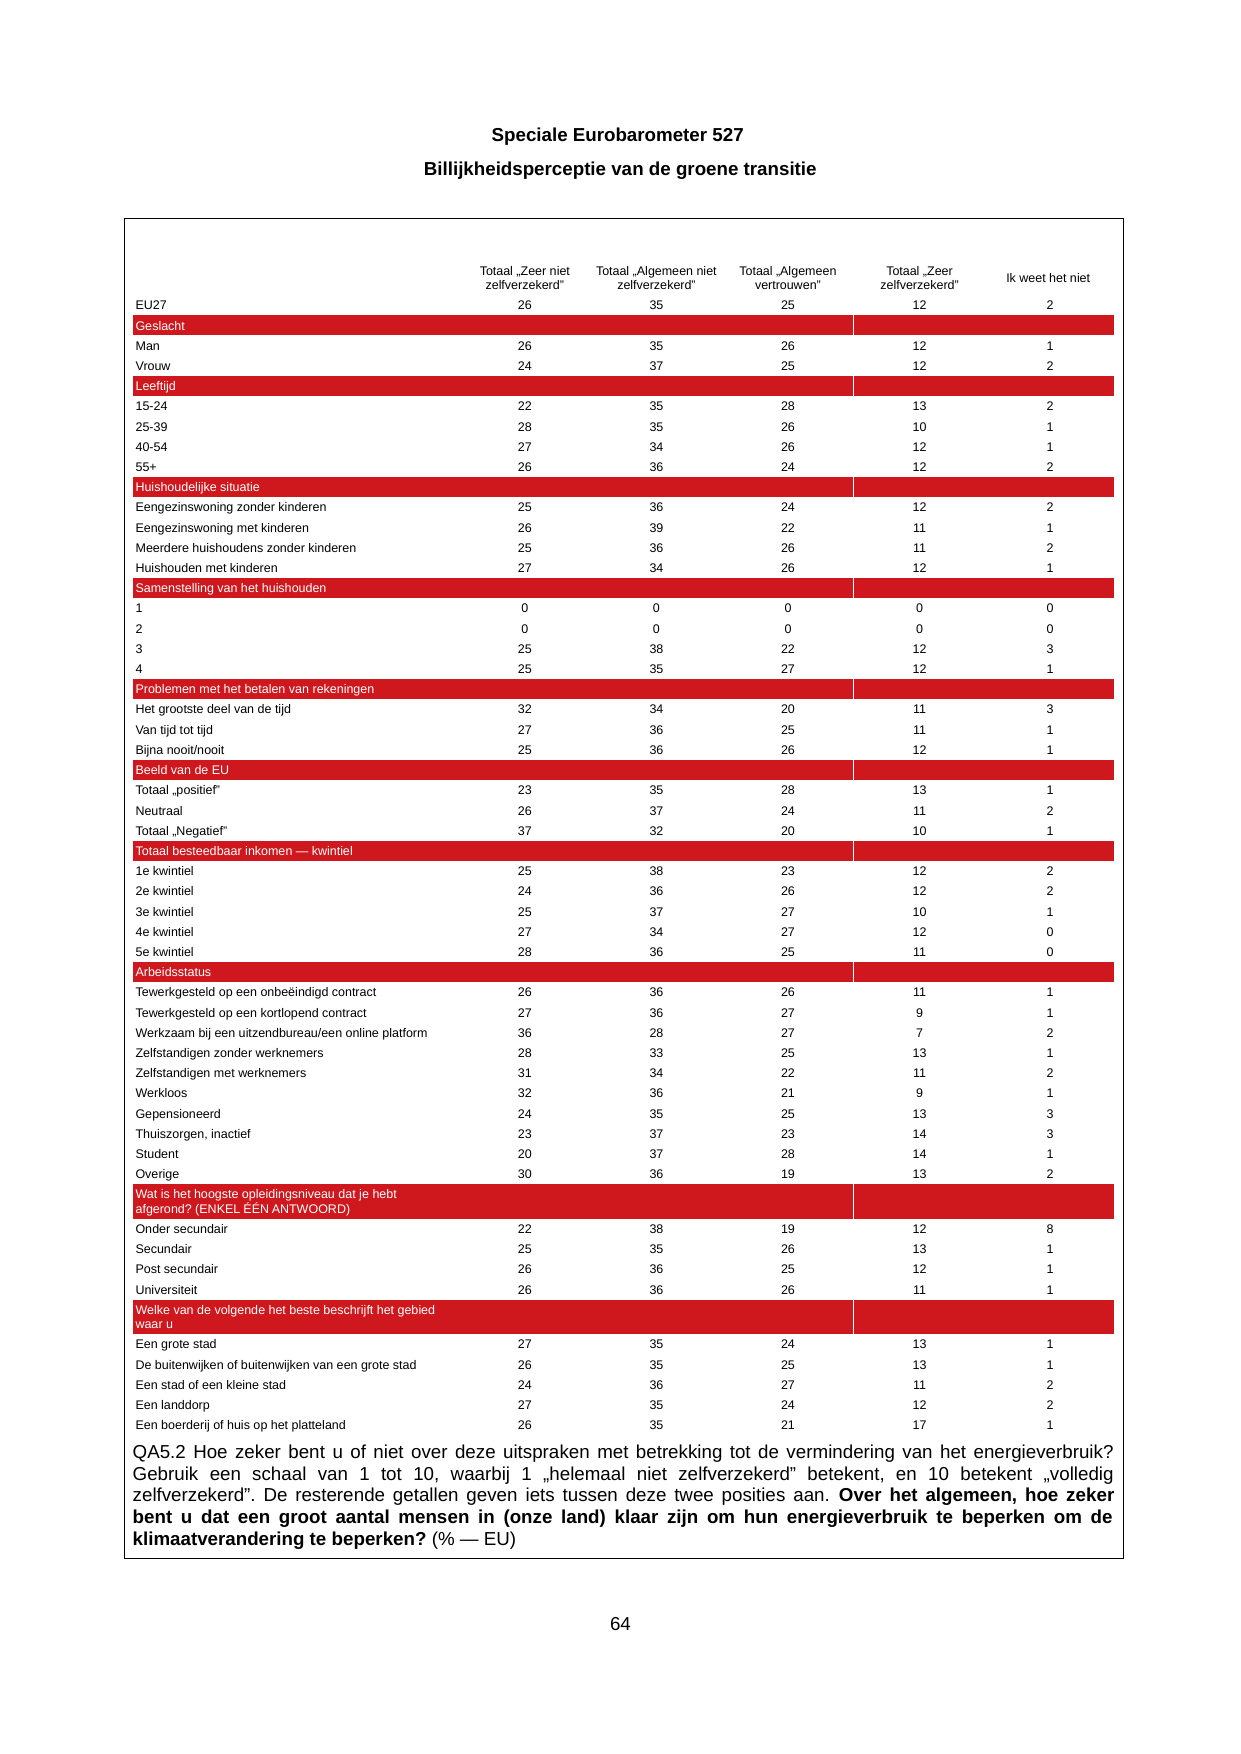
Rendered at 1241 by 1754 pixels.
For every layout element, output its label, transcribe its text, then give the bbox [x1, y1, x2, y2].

table_cell Zelfstandigen met werknemers [133, 1063, 459, 1083]
table_cell 35 [590, 416, 722, 436]
table_cell 1 [985, 740, 1114, 760]
table_cell 28 [459, 416, 590, 436]
table_cell 17 [854, 1415, 985, 1435]
table_cell 26 [722, 982, 853, 1002]
table_cell 12 [854, 659, 985, 679]
table_cell 14 [854, 1144, 985, 1164]
table_cell 32 [590, 820, 722, 841]
table_cell 0 [985, 618, 1114, 638]
table_cell 1 [985, 558, 1114, 578]
table_cell 11 [854, 719, 985, 739]
table_cell [985, 1300, 1114, 1334]
table_cell 25 [459, 861, 590, 881]
table_cell 23 [722, 861, 853, 881]
table_cell 36 [590, 1164, 722, 1184]
table_cell 34 [590, 436, 722, 457]
table_cell [590, 578, 722, 598]
table_cell 3 [985, 639, 1114, 659]
table_cell [985, 376, 1114, 396]
table_cell [985, 477, 1114, 497]
table_cell 22 [459, 1219, 590, 1239]
table_cell [590, 962, 722, 982]
table_cell 35 [590, 1395, 722, 1415]
table_cell 37 [590, 356, 722, 376]
table_cell 10 [854, 820, 985, 841]
table_cell 5e kwintiel [133, 942, 459, 962]
table_cell 26 [459, 335, 590, 356]
table_cell 11 [854, 982, 985, 1002]
table_cell 27 [722, 1375, 853, 1395]
table_cell 39 [590, 517, 722, 537]
table_cell 35 [590, 1354, 722, 1374]
table_cell 2 [985, 1164, 1114, 1184]
table_cell 1 [985, 1334, 1114, 1354]
table_cell 13 [854, 1354, 985, 1374]
table_cell 1 [985, 1239, 1114, 1259]
table_cell [722, 679, 853, 699]
table_cell 36 [590, 942, 722, 962]
table_cell EU27 [133, 295, 459, 315]
table_cell 2 [985, 396, 1114, 416]
table_cell [459, 315, 590, 335]
table_cell 33 [590, 1043, 722, 1063]
table_cell 1 [985, 335, 1114, 356]
table_cell 9 [854, 1083, 985, 1103]
table_cell 25-39 [133, 416, 459, 436]
table_header Ik weet het niet [985, 260, 1114, 295]
table_cell [459, 578, 590, 598]
table_cell 0 [459, 598, 590, 618]
table_cell [722, 1300, 853, 1334]
table_cell 35 [590, 780, 722, 800]
table_cell [854, 679, 985, 699]
table_cell 2 [985, 497, 1114, 517]
table_cell 26 [459, 1279, 590, 1299]
table_cell 0 [985, 921, 1114, 942]
table_cell Zelfstandigen zonder werknemers [133, 1043, 459, 1063]
table_cell 28 [722, 396, 853, 416]
table_cell 26 [459, 1259, 590, 1279]
table_cell [985, 679, 1114, 699]
table_cell 32 [459, 1083, 590, 1103]
table_cell 12 [854, 436, 985, 457]
table_cell 26 [722, 740, 853, 760]
table_cell 1 [985, 436, 1114, 457]
table_cell 0 [590, 618, 722, 638]
table_cell 24 [722, 457, 853, 477]
table_cell 15-24 [133, 396, 459, 416]
table_cell 26 [722, 1239, 853, 1259]
table_cell 1 [985, 901, 1114, 921]
table_cell [854, 477, 985, 497]
table_cell [459, 1184, 590, 1219]
table_cell 13 [854, 1164, 985, 1184]
table_cell 2 [985, 1375, 1114, 1395]
table_cell [459, 477, 590, 497]
table_cell 12 [854, 861, 985, 881]
table_cell 35 [590, 335, 722, 356]
table_cell Welke van de volgende het beste beschrijft het gebied waar u [133, 1300, 459, 1334]
table_cell Secundair [133, 1239, 459, 1259]
table_cell 26 [459, 1415, 590, 1435]
table_cell 27 [722, 1002, 853, 1022]
table_cell Werkloos [133, 1083, 459, 1103]
table_cell 23 [722, 1124, 853, 1144]
table_cell Gepensioneerd [133, 1103, 459, 1123]
table_cell 36 [590, 457, 722, 477]
table_cell 0 [985, 942, 1114, 962]
table_cell 38 [590, 639, 722, 659]
table_cell 37 [590, 800, 722, 820]
table_cell 28 [722, 780, 853, 800]
table_cell [985, 315, 1114, 335]
table_cell Huishouden met kinderen [133, 558, 459, 578]
table_cell 37 [590, 1144, 722, 1164]
table_cell 27 [459, 921, 590, 942]
table_cell 26 [722, 416, 853, 436]
text QA5.2 Hoe zeker bent u of niet over deze uitspraken met betrekking tot de vermindering van het energieverbruik? Gebruik een schaal van 1 tot 10, waarbij 1 „helemaal niet zelfverzekerd” betekent, en 10 betekent „volledig zelfverzekerd”. De resterende getallen geven iets tussen deze twee posities aan. Over het algemeen, hoe zeker bent u dat een groot aantal mensen in (onze land) klaar zijn om hun energieverbruik te beperken om de klimaatverandering te beperken? (% — EU) [132, 1441, 1114, 1549]
table_cell 1e kwintiel [133, 861, 459, 881]
table_cell 11 [854, 1375, 985, 1395]
table_cell 1 [985, 1002, 1114, 1022]
table_cell 36 [590, 1375, 722, 1395]
table_cell 27 [459, 558, 590, 578]
table_header [133, 260, 459, 295]
table_cell 12 [854, 1395, 985, 1415]
table_cell 25 [722, 942, 853, 962]
table_cell 11 [854, 699, 985, 719]
table_cell [722, 578, 853, 598]
table_cell Arbeidsstatus [133, 962, 459, 982]
table_cell 28 [722, 1144, 853, 1164]
table_cell 25 [722, 1043, 853, 1063]
table_cell 26 [459, 457, 590, 477]
table_cell [722, 760, 853, 780]
table_cell [590, 477, 722, 497]
table_cell Man [133, 335, 459, 356]
table_cell 36 [590, 982, 722, 1002]
table_cell 25 [459, 1239, 590, 1259]
table_cell 0 [854, 598, 985, 618]
table_cell Neutraal [133, 800, 459, 820]
table_cell 24 [722, 1395, 853, 1415]
table_cell 28 [459, 1043, 590, 1063]
table_cell [985, 578, 1114, 598]
table_cell Een landdorp [133, 1395, 459, 1415]
table_cell 27 [459, 1395, 590, 1415]
table_cell 11 [854, 942, 985, 962]
table_cell 13 [854, 396, 985, 416]
table_cell 25 [722, 356, 853, 376]
table_cell 26 [722, 335, 853, 356]
table_cell [459, 962, 590, 982]
table_cell Totaal „Negatief” [133, 820, 459, 841]
table_cell 12 [854, 1219, 985, 1239]
table_cell 1 [985, 982, 1114, 1002]
table_cell [854, 962, 985, 982]
table_cell 27 [722, 921, 853, 942]
table_cell 1 [985, 820, 1114, 841]
table_cell 3 [985, 1103, 1114, 1123]
table_cell 34 [590, 1063, 722, 1083]
table_cell 35 [590, 1239, 722, 1259]
table_cell 24 [722, 1334, 853, 1354]
table_cell [590, 315, 722, 335]
table_cell 0 [722, 598, 853, 618]
table_cell 12 [854, 881, 985, 901]
table_cell 19 [722, 1219, 853, 1239]
table_cell [590, 1184, 722, 1219]
table_cell [985, 1184, 1114, 1219]
table_header Totaal „Zeer niet zelfverzekerd” [459, 260, 590, 295]
table_cell Tewerkgesteld op een onbeëindigd contract [133, 982, 459, 1002]
table_cell [590, 760, 722, 780]
table_cell 23 [459, 1124, 590, 1144]
table_cell 26 [722, 436, 853, 457]
table_cell 0 [722, 618, 853, 638]
table_cell 34 [590, 699, 722, 719]
table_cell Totaal „positief” [133, 780, 459, 800]
table_cell Werkzaam bij een uitzendbureau/een online platform [133, 1023, 459, 1043]
table_cell 2 [985, 1063, 1114, 1083]
table_cell Meerdere huishoudens zonder kinderen [133, 538, 459, 558]
table_cell 12 [854, 639, 985, 659]
table_cell 25 [459, 901, 590, 921]
table_cell 13 [854, 1103, 985, 1123]
table_cell 12 [854, 740, 985, 760]
table_cell 13 [854, 1043, 985, 1063]
table_cell Geslacht [133, 315, 459, 335]
table_cell 35 [590, 295, 722, 315]
table_cell 3e kwintiel [133, 901, 459, 921]
table_cell 2 [985, 861, 1114, 881]
table_cell Een grote stad [133, 1334, 459, 1354]
table_cell [459, 1300, 590, 1334]
table_cell 26 [722, 558, 853, 578]
table_cell 37 [590, 1124, 722, 1144]
table_cell [854, 1300, 985, 1334]
table_cell 27 [722, 1023, 853, 1043]
table_cell Universiteit [133, 1279, 459, 1299]
table_cell 2 [985, 457, 1114, 477]
table_cell [590, 679, 722, 699]
table_cell 2 [985, 800, 1114, 820]
table_cell Overige [133, 1164, 459, 1184]
table_cell Student [133, 1144, 459, 1164]
table_cell 36 [590, 1259, 722, 1279]
table_cell 26 [459, 982, 590, 1002]
table_cell 30 [459, 1164, 590, 1184]
table_cell 36 [590, 1002, 722, 1022]
table_cell 36 [590, 497, 722, 517]
table_cell 1 [985, 1083, 1114, 1103]
table_cell 36 [590, 881, 722, 901]
table_cell 1 [985, 1144, 1114, 1164]
table_cell [722, 1184, 853, 1219]
table_cell 19 [722, 1164, 853, 1184]
table_cell 36 [590, 1279, 722, 1299]
table_cell [985, 841, 1114, 861]
table_cell 25 [722, 295, 853, 315]
table_cell 2 [985, 538, 1114, 558]
table_cell 2 [985, 295, 1114, 315]
table_cell [854, 841, 985, 861]
table_cell 12 [854, 335, 985, 356]
table_cell Wat is het hoogste opleidingsniveau dat je hebt afgerond? (ENKEL ÉÉN ANTWOORD) [133, 1184, 459, 1219]
table_cell 37 [590, 901, 722, 921]
table_cell 1 [985, 517, 1114, 537]
table_cell 26 [459, 517, 590, 537]
table_cell 27 [459, 436, 590, 457]
table_cell 25 [459, 659, 590, 679]
table_cell 1 [985, 780, 1114, 800]
table_cell Post secundair [133, 1259, 459, 1279]
table_cell [722, 477, 853, 497]
table_cell 2 [985, 1023, 1114, 1043]
table_cell [722, 315, 853, 335]
table_cell 21 [722, 1083, 853, 1103]
table_cell 36 [590, 538, 722, 558]
table_cell [854, 376, 985, 396]
table_cell 0 [459, 618, 590, 638]
table_cell 20 [722, 820, 853, 841]
table_cell 9 [854, 1002, 985, 1022]
table_header Totaal „Zeer zelfverzekerd” [854, 260, 985, 295]
table_cell 21 [722, 1415, 853, 1435]
table_cell 24 [722, 800, 853, 820]
table_header Totaal „Algemeen vertrouwen” [722, 260, 853, 295]
table_cell 20 [722, 699, 853, 719]
table_cell Leeftijd [133, 376, 459, 396]
table_cell Het grootste deel van de tijd [133, 699, 459, 719]
table_cell 28 [590, 1023, 722, 1043]
table_cell 1 [985, 659, 1114, 679]
table_cell [854, 315, 985, 335]
table_cell 4 [133, 659, 459, 679]
table_cell [590, 841, 722, 861]
table_cell 12 [854, 356, 985, 376]
table_cell 12 [854, 1259, 985, 1279]
table_cell Eengezinswoning met kinderen [133, 517, 459, 537]
table_cell 3 [985, 699, 1114, 719]
table_cell Bijna nooit/nooit [133, 740, 459, 760]
table_cell Problemen met het betalen van rekeningen [133, 679, 459, 699]
table_cell 32 [459, 699, 590, 719]
table_cell [854, 578, 985, 598]
table_cell 25 [459, 538, 590, 558]
table_cell 36 [590, 719, 722, 739]
table_cell 2 [985, 1395, 1114, 1415]
table_cell 11 [854, 1279, 985, 1299]
table_cell 25 [722, 719, 853, 739]
table_cell [590, 376, 722, 396]
table_cell 3 [133, 639, 459, 659]
table_cell 26 [722, 538, 853, 558]
table_cell 27 [722, 659, 853, 679]
table_cell 12 [854, 558, 985, 578]
table_cell Een boerderij of huis op het platteland [133, 1415, 459, 1435]
table_cell 0 [985, 598, 1114, 618]
table_cell 0 [590, 598, 722, 618]
table_cell Beeld van de EU [133, 760, 459, 780]
table_cell [722, 962, 853, 982]
table_cell Tewerkgesteld op een kortlopend contract [133, 1002, 459, 1022]
table_cell 27 [459, 1002, 590, 1022]
table_cell 36 [590, 1083, 722, 1103]
table_cell 26 [459, 295, 590, 315]
table_cell [722, 376, 853, 396]
table_cell [854, 1184, 985, 1219]
table_cell Totaal besteedbaar inkomen — kwintiel [133, 841, 459, 861]
table_cell 34 [590, 558, 722, 578]
table_cell [459, 376, 590, 396]
table_cell 11 [854, 538, 985, 558]
table_cell 26 [722, 881, 853, 901]
table_cell 27 [459, 1334, 590, 1354]
table_cell 1 [133, 598, 459, 618]
table_cell 25 [459, 639, 590, 659]
table_cell [722, 841, 853, 861]
table_cell 35 [590, 1334, 722, 1354]
table_cell [590, 1300, 722, 1334]
table_cell 27 [459, 719, 590, 739]
table_cell De buitenwijken of buitenwijken van een grote stad [133, 1354, 459, 1374]
table_cell Onder secundair [133, 1219, 459, 1239]
table_cell 2 [985, 881, 1114, 901]
table_cell 2e kwintiel [133, 881, 459, 901]
table_cell 35 [590, 659, 722, 679]
table_cell [985, 962, 1114, 982]
table_cell 25 [722, 1259, 853, 1279]
table_cell 1 [985, 1259, 1114, 1279]
table_cell 38 [590, 1219, 722, 1239]
table_cell 35 [590, 396, 722, 416]
table_cell 12 [854, 457, 985, 477]
table_cell 24 [722, 497, 853, 517]
table_cell 25 [459, 740, 590, 760]
table_cell [459, 760, 590, 780]
table_cell 31 [459, 1063, 590, 1083]
table_cell 3 [985, 1124, 1114, 1144]
table_cell 12 [854, 921, 985, 942]
table_cell [459, 679, 590, 699]
table_cell 10 [854, 901, 985, 921]
table_cell 26 [459, 1354, 590, 1374]
table_cell 20 [459, 1144, 590, 1164]
table_cell 22 [722, 517, 853, 537]
table_cell 25 [722, 1103, 853, 1123]
table_cell 37 [459, 820, 590, 841]
table_cell 12 [854, 295, 985, 315]
table_cell 27 [722, 901, 853, 921]
table_cell 13 [854, 1239, 985, 1259]
table_cell 1 [985, 416, 1114, 436]
table_cell 28 [459, 942, 590, 962]
table_cell 1 [985, 1043, 1114, 1063]
table_cell 24 [459, 1103, 590, 1123]
table_cell Huishoudelijke situatie [133, 477, 459, 497]
table_cell 13 [854, 780, 985, 800]
table_cell 2 [133, 618, 459, 638]
table_cell 38 [590, 861, 722, 881]
table_cell 7 [854, 1023, 985, 1043]
table_cell 25 [459, 497, 590, 517]
table_cell 14 [854, 1124, 985, 1144]
table_cell Samenstelling van het huishouden [133, 578, 459, 598]
table_header Totaal „Algemeen niet zelfverzekerd” [590, 260, 722, 295]
table_cell 1 [985, 1415, 1114, 1435]
table_cell 22 [459, 396, 590, 416]
table_cell 11 [854, 800, 985, 820]
table_cell 0 [854, 618, 985, 638]
table_cell 35 [590, 1415, 722, 1435]
table_cell 8 [985, 1219, 1114, 1239]
table_cell 23 [459, 780, 590, 800]
table_cell [854, 760, 985, 780]
table_cell 4e kwintiel [133, 921, 459, 942]
table_cell Van tijd tot tijd [133, 719, 459, 739]
table_cell 55+ [133, 457, 459, 477]
table_cell 24 [459, 1375, 590, 1395]
table_cell 24 [459, 881, 590, 901]
table_cell 26 [722, 1279, 853, 1299]
table_cell 35 [590, 1103, 722, 1123]
table_cell 22 [722, 1063, 853, 1083]
table_cell Eengezinswoning zonder kinderen [133, 497, 459, 517]
table_cell 26 [459, 800, 590, 820]
table_cell 25 [722, 1354, 853, 1374]
table_cell [459, 841, 590, 861]
table_cell 11 [854, 1063, 985, 1083]
table_cell 1 [985, 1279, 1114, 1299]
table_cell 10 [854, 416, 985, 436]
table_cell 1 [985, 1354, 1114, 1374]
table_cell 13 [854, 1334, 985, 1354]
table_cell 36 [590, 740, 722, 760]
table_cell 34 [590, 921, 722, 942]
table_cell 24 [459, 356, 590, 376]
table_cell 11 [854, 517, 985, 537]
table_cell 36 [459, 1023, 590, 1043]
table_cell [985, 760, 1114, 780]
table_cell 12 [854, 497, 985, 517]
table_cell 22 [722, 639, 853, 659]
table_cell Een stad of een kleine stad [133, 1375, 459, 1395]
table_cell Thuiszorgen, inactief [133, 1124, 459, 1144]
table_cell 40-54 [133, 436, 459, 457]
table_cell 2 [985, 356, 1114, 376]
table_cell 1 [985, 719, 1114, 739]
table_cell Vrouw [133, 356, 459, 376]
